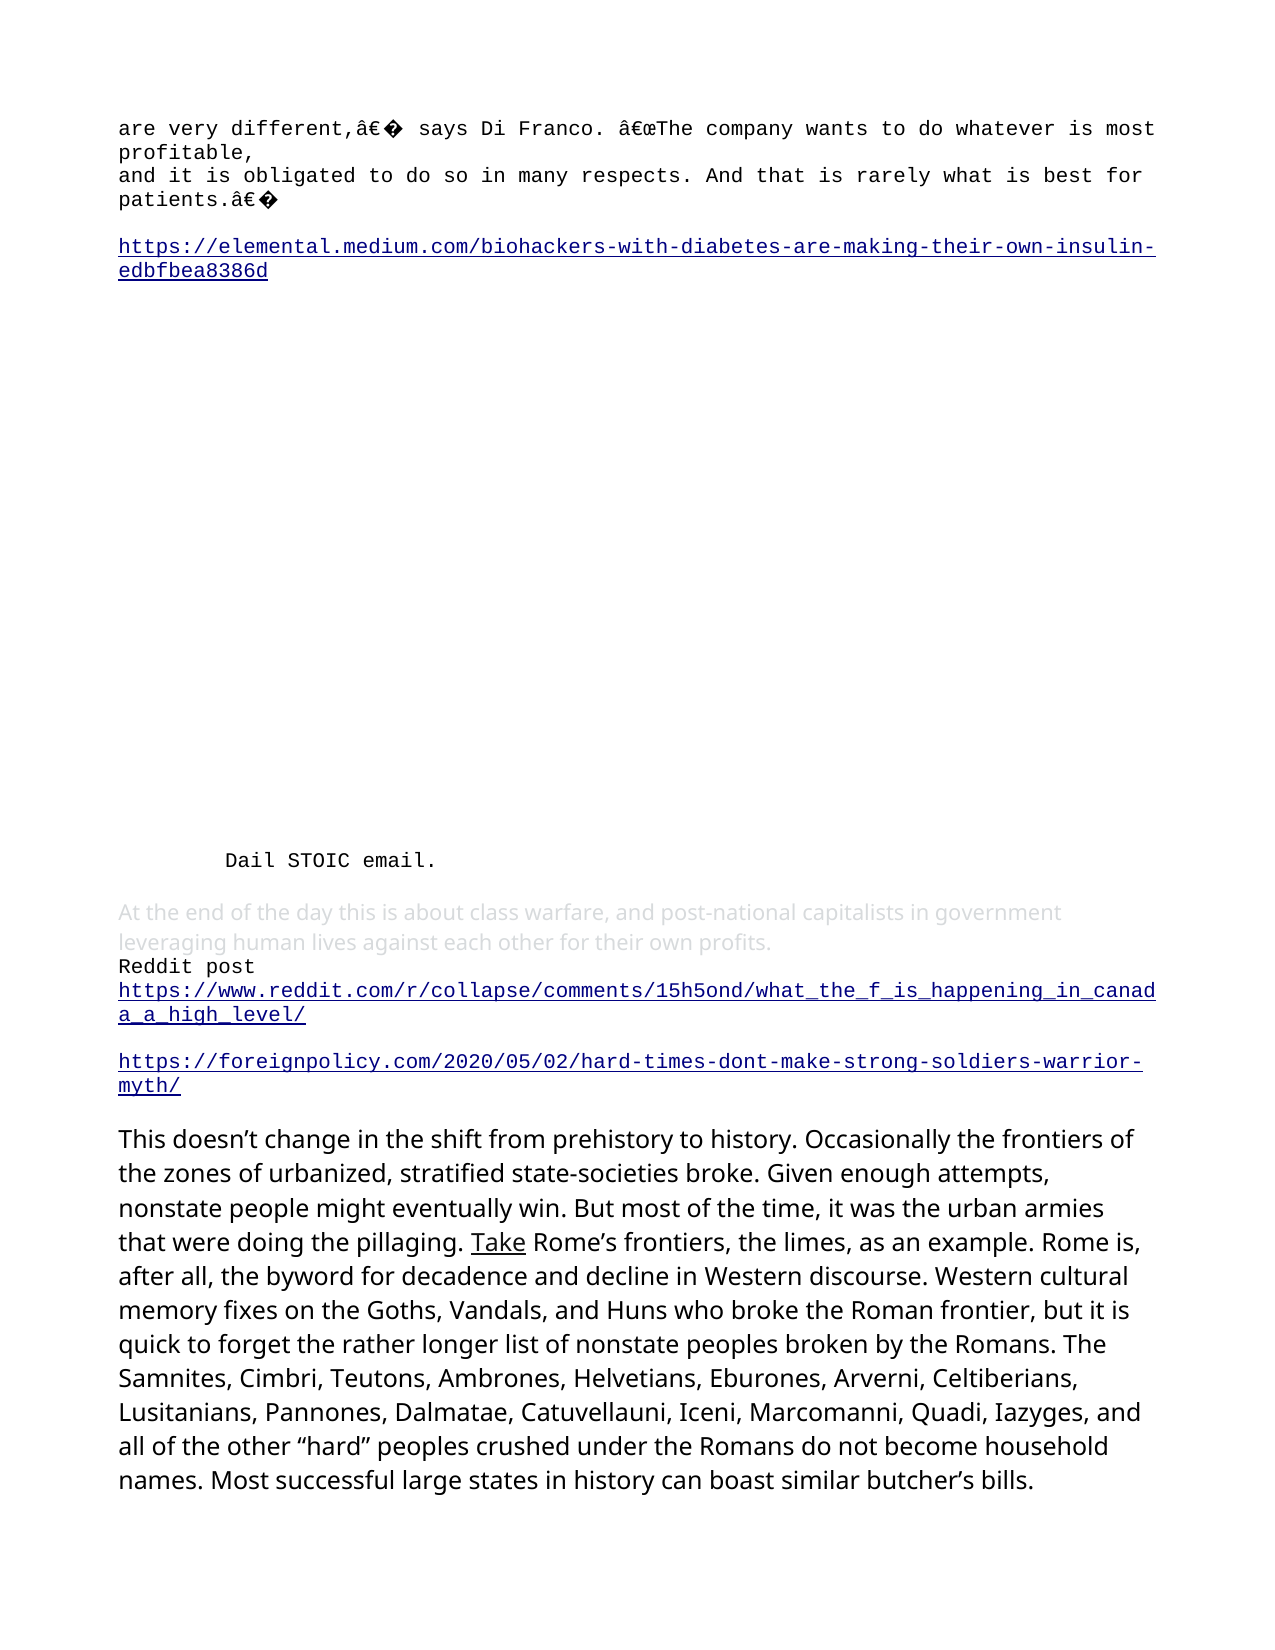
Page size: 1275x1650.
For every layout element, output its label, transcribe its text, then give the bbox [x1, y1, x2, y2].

text https://elemental.medium.com/biohackers-with-diabetes-are-making-their-own-insulin-edbfbea8386d [118, 236, 1157, 284]
text Reddit post https://www.reddit.com/r/collapse/comments/15h5ond/what_the_f_is_happening_in_canada_a_high_level/ [118, 957, 1157, 1027]
text Many of the Stoics were powerful and privileged. Marcus Aurelius was born to a wealthy family and then was given the throne and the empire. Cato came from an old and prestigious family. But not all the Stoics were so lucky–Epictetus was born a slave. His teacher Musonius was exiled multiple times. Admiral James Stockdale, whose heroics we’ve spoken of often, was from an ordinary American family in Illinois. Yet advantaged or disadvantaged, all the Stoics possessed a certain power, a certain freedom by way of their philosophy. The Stoics, rich and poor alike, were equally independent and defiant. They were in command of themselves, they knew what was good and what wasn’t, they knew what was true and what wasn’t and no one–through force or temptation–could make them think otherwise. “If you can read in at least one language, then you have this–the tool to educate yourself,” the great LeVar Burton said before receiving a lifetime achievement Emmy Award last year. “No one can hold sway over your mind, your imagination, your dreams if you can read.” Or as Epictetus said a couple centuries earlier, “the educated are free.” A strong mind, a mind that knows how to learn, that knows how to get to the core of things? This mind is stronger than tyrants, than slave owners, than serpent-tongued manipulators. They might be able to throw you in jail or bombard you with disinformation but they can’t actually get to what matters within you. That’s a power you have, that’s something that can only be relinquished, as Stockdale found (in fact, he was, to the chagrin of his captors, often more informed about communist doctrine than they were–having read Marx in the original). ​Reading is your reinforcements. Philosophy is freedom. Stoicism is strength. Dail STOIC email. [118, 307, 1157, 873]
text are very different,â€� says Di Franco. â€œThe company wants to do whatever is most profitable, [118, 118, 1157, 165]
text At the end of the day this is about class warfare, and post-national capitalists in government leveraging human lives against each other for their own profits. [118, 897, 1157, 957]
text https://foreignpolicy.com/2020/05/02/hard-times-dont-make-strong-soldiers-warrior-myth/ [118, 1051, 1157, 1098]
text This doesn’t change in the shift from prehistory to history. Occasionally the frontiers of the zones of urbanized, stratified state-societies broke. Given enough attempts, nonstate people might eventually win. But most of the time, it was the urban armies that were doing the pillaging. Take Rome’s frontiers, the limes, as an example. Rome is, after all, the byword for decadence and decline in Western discourse. Western cultural memory fixes on the Goths, Vandals, and Huns who broke the Roman frontier, but it is quick to forget the rather longer list of nonstate peoples broken by the Romans. The Samnites, Cimbri, Teutons, Ambrones, Helvetians, Eburones, Arverni, Celtiberians, Lusitanians, Pannones, Dalmatae, Catuvellauni, Iceni, Marcomanni, Quadi, Iazyges, and all of the other “hard” peoples crushed under the Romans do not become household names. Most successful large states in history can boast similar butcher’s bills. [118, 1122, 1157, 1497]
text and it is obligated to do so in many respects. And that is rarely what is best for patients.â€� [118, 165, 1157, 213]
